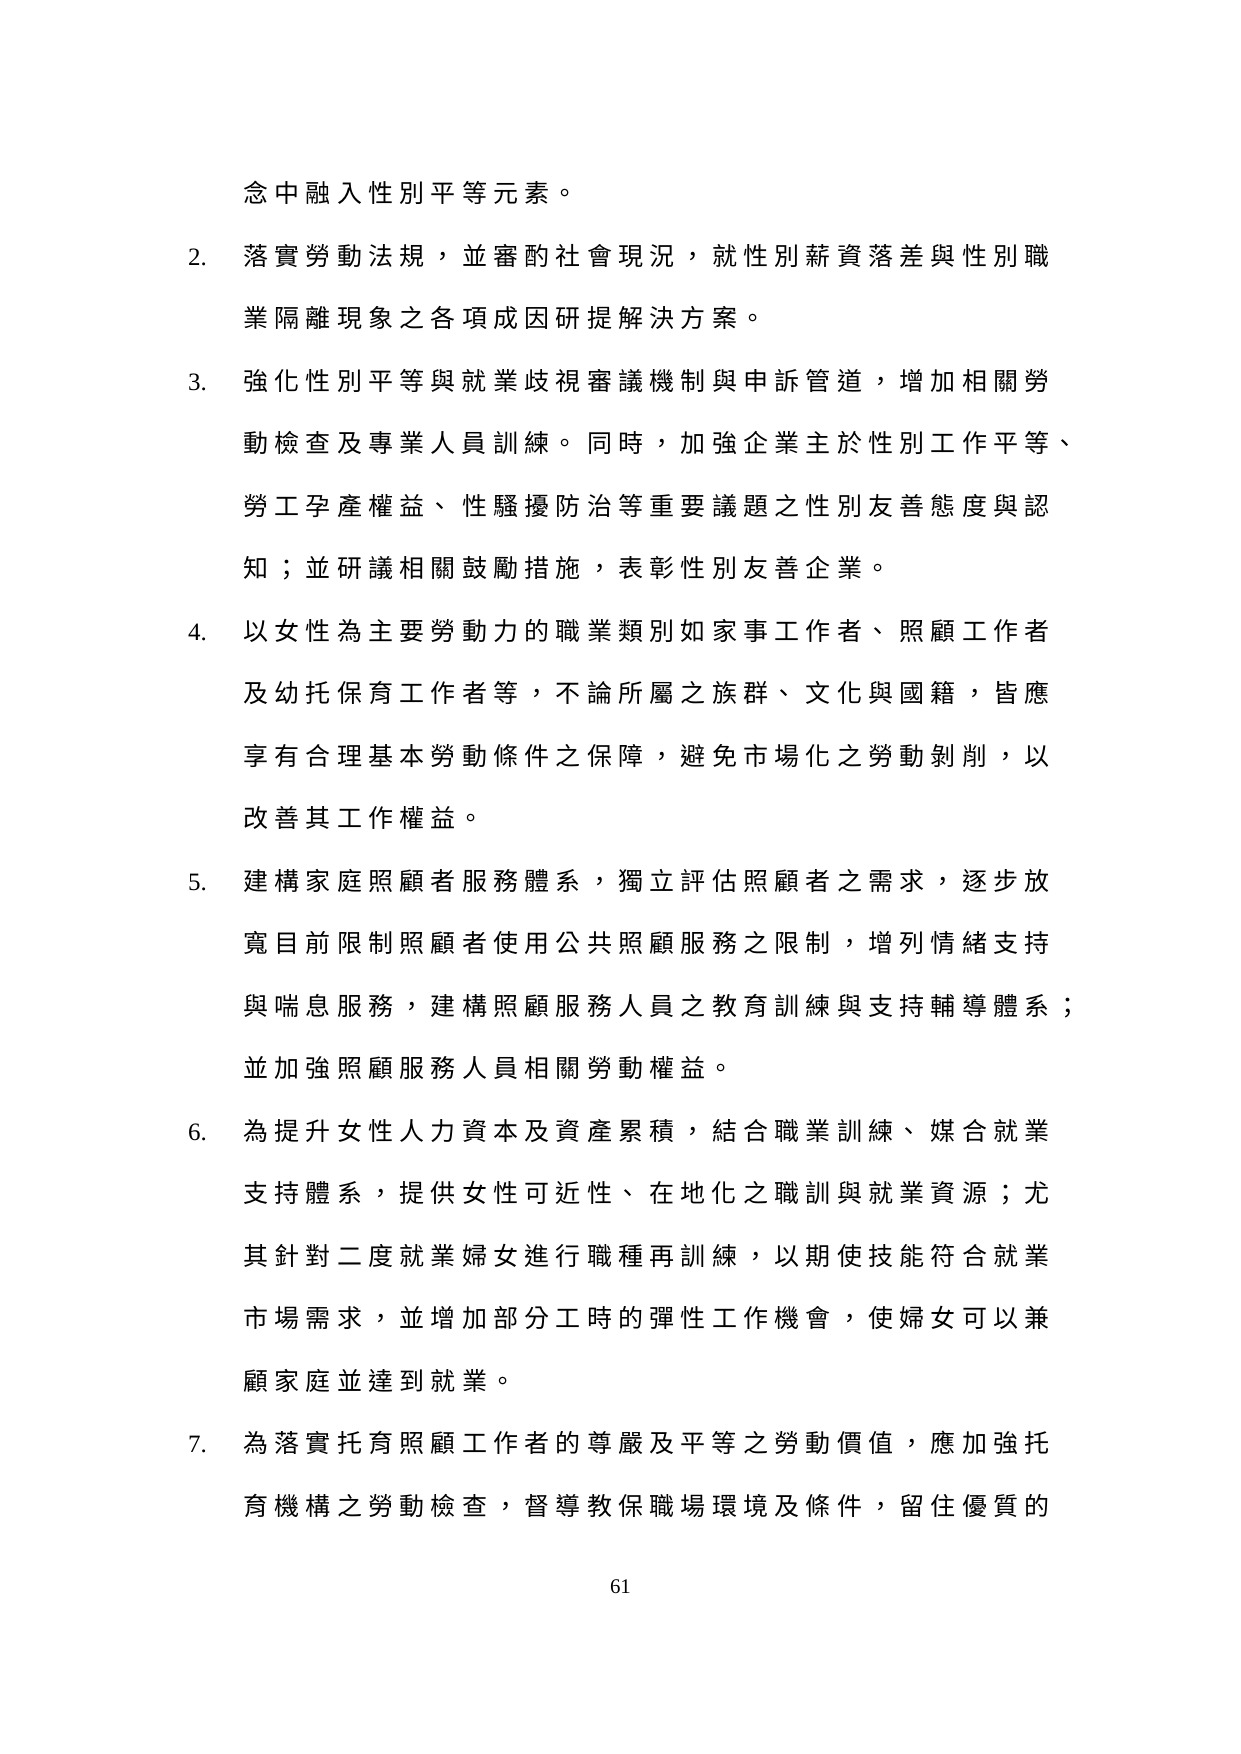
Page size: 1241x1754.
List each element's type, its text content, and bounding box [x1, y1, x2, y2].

list 以女性為主要勞動力的職業類別如家事工作者、照顧工作者及幼托保育工作者等，不論所屬之族群、文化與國籍，皆應享有合理基本勞動條件之保障，避免市場化之勞動剝削，以改善其工作權益。 [188, 587, 1052, 837]
list 念中融入性別平等元素。 [188, 150, 1052, 212]
list 為落實托育照顧工作者的尊嚴及平等之勞動價值，應加強托育機構之勞動檢查，督導教保職場環境及條件，留住優質的 [188, 1400, 1052, 1525]
list 強化性別平等與就業歧視審議機制與申訴管道，增加相關勞動檢查及專業人員訓練。同時，加強企業主於性別工作平等、勞工孕產權益、性騷擾防治等重要議題之性別友善態度與認知；並研議相關鼓勵措施，表彰性別友善企業。 [188, 337, 1052, 587]
list 建構家庭照顧者服務體系，獨立評估照顧者之需求，逐步放寬目前限制照顧者使用公共照顧服務之限制，增列情緒支持與喘息服務，建構照顧服務人員之教育訓練與支持輔導體系；並加強照顧服務人員相關勞動權益。 [188, 837, 1052, 1087]
list 落實勞動法規，並審酌社會現況，就性別薪資落差與性別職業隔離現象之各項成因研提解決方案。 [188, 212, 1052, 337]
list 為提升女性人力資本及資產累積，結合職業訓練、媒合就業支持體系，提供女性可近性、在地化之職訓與就業資源；尤其針對二度就業婦女進行職種再訓練，以期使技能符合就業市場需求，並增加部分工時的彈性工作機會，使婦女可以兼顧家庭並達到就業。 [188, 1087, 1052, 1400]
